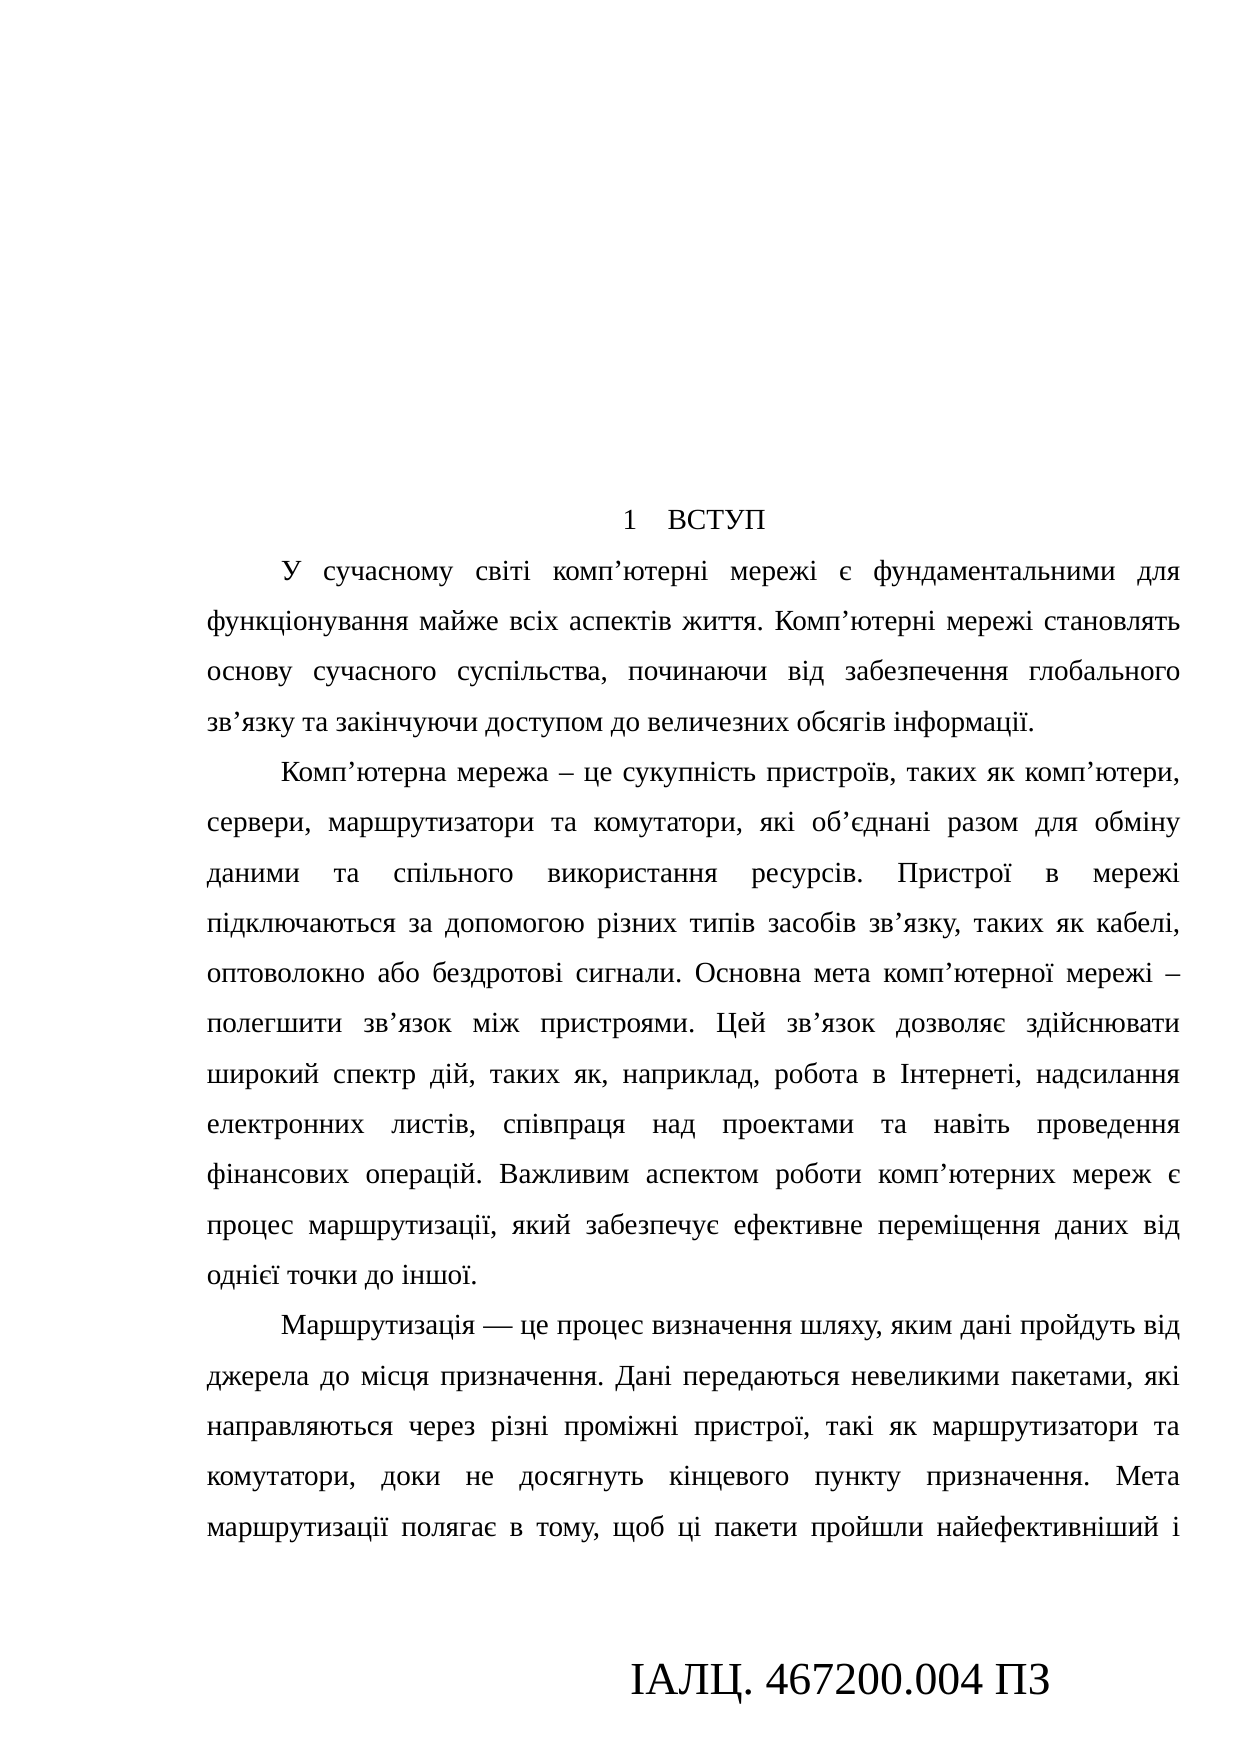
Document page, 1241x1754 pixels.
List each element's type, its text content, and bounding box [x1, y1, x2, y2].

text Комп’ютерна мережа – це сукупність пристроїв, таких як комп’ютери, сервери, маршрутизатори та комутатори, які об’єднані разом для обміну даними та спільного використання ресурсів. Пристрої в мережі підключаються за допомогою різних типів засобів зв’язку, таких як кабелі, оптоволокно або бездротові сигнали. Основна мета комп’ютерної мережі – полегшити зв’язок між пристроями. Цей зв’язок дозволяє здійснювати широкий спектр дій, таких як, наприклад, робота в Інтернеті, надсилання електронних листів, співпраця над проектами та навіть проведення фінансових операцій. Важливим аспектом роботи комп’ютерних мереж є процес маршрутизації, який забезпечує ефективне переміщення даних від однієї точки до іншої. [207, 754, 1181, 1291]
text У сучасному світі комп’ютерні мережі є фундаментальними для функціонування майже всіх аспектів життя. Комп’ютерні мережі становлять основу сучасного суспільства, починаючи від забезпечення глобального зв’язку та закінчуючи доступом до величезних обсягів інформації. [207, 553, 1181, 737]
subtitle ВСТУП [207, 502, 1181, 536]
text Маршрутизація — це процес визначення шляху, яким дані пройдуть від джерела до місця призначення. Дані передаються невеликими пакетами, які направляються через різні проміжні пристрої, такі як маршрутизатори та комутатори, доки не досягнуть кінцевого пункту призначення. Мета маршрутизації полягає в тому, щоб ці пакети пройшли найефективніший і [207, 1307, 1181, 1542]
